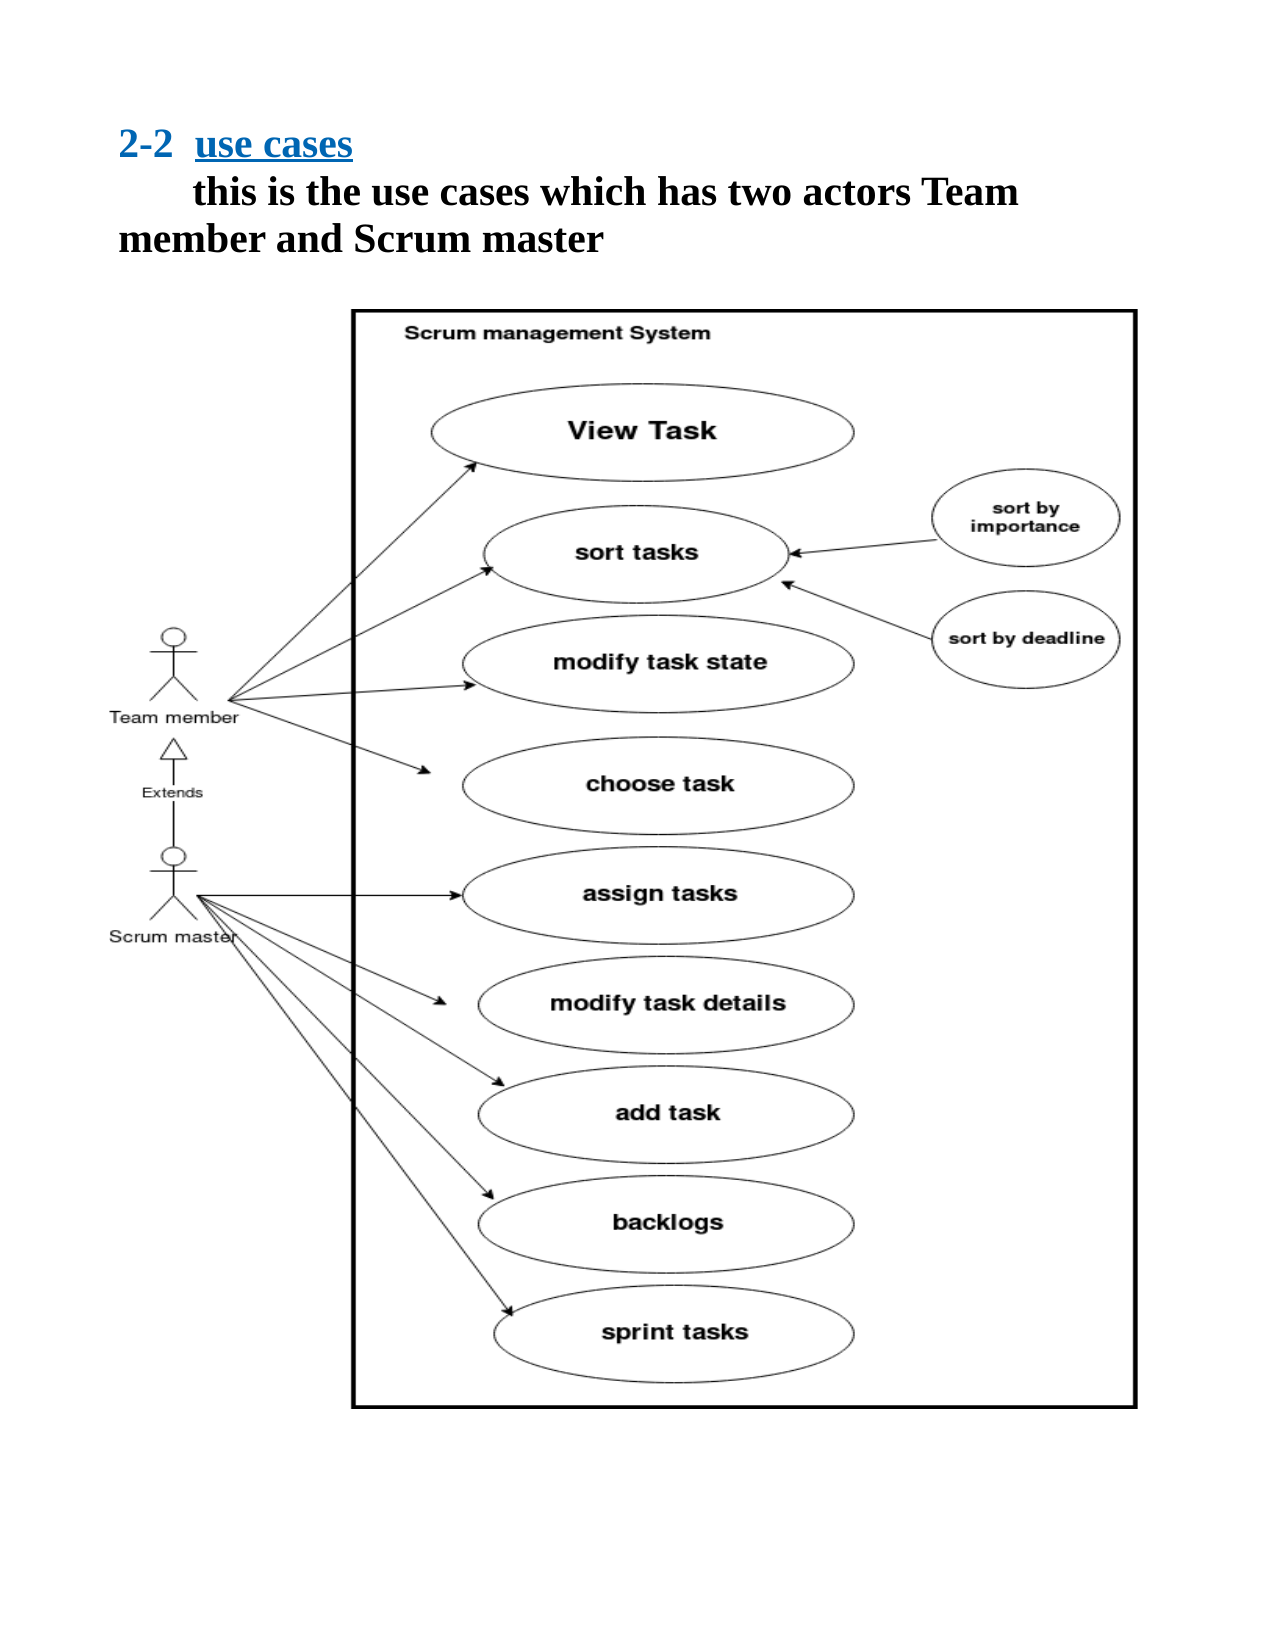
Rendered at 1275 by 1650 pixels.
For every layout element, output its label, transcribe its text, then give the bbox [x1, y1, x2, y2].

picture [109, 309, 1138, 1409]
text this is the use cases which has two actors Team member and Scrum master [118, 166, 1157, 262]
text 2-2 use cases [118, 118, 1157, 166]
